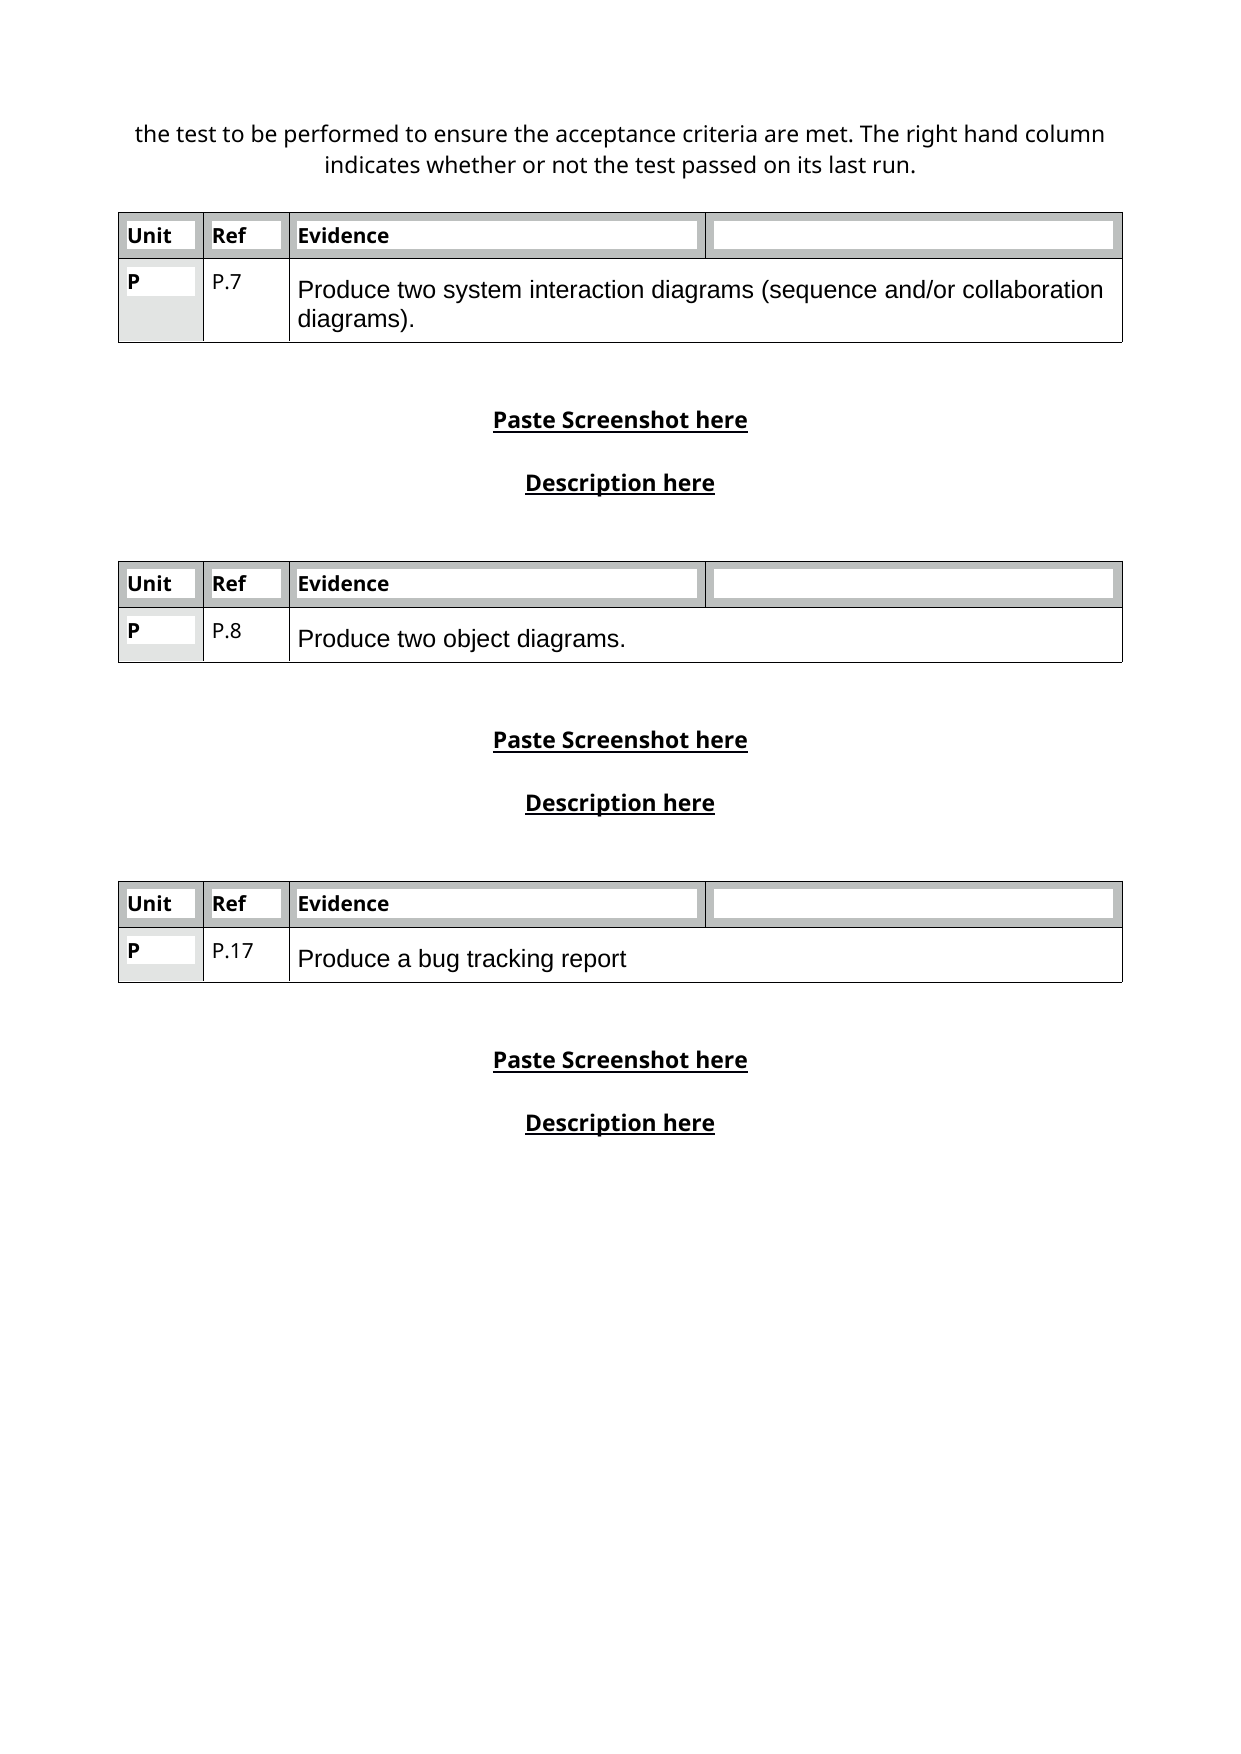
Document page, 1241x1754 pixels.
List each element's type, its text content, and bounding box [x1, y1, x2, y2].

table_header Evidence [290, 562, 705, 607]
table_header [706, 562, 1122, 607]
table_cell P.8 [204, 608, 289, 661]
table_header Ref [204, 882, 289, 927]
table_cell P [119, 259, 203, 341]
table_cell Produce a bug tracking report [290, 928, 1122, 981]
table_header Unit [119, 213, 203, 258]
table_cell P [119, 928, 203, 981]
table_header Ref [204, 213, 289, 258]
text Paste Screenshot here [118, 1044, 1122, 1076]
text Description here [118, 467, 1122, 498]
table_cell Produce two object diagrams. [290, 608, 1122, 661]
text Description here [118, 787, 1122, 818]
table_header Unit [119, 882, 203, 927]
table_header [706, 213, 1122, 258]
text Paste Screenshot here [118, 404, 1122, 436]
text Paste Screenshot here [118, 724, 1122, 756]
text Description here [118, 1107, 1122, 1138]
table_cell P.17 [204, 928, 289, 981]
table_header Ref [204, 562, 289, 607]
table_header Evidence [290, 213, 705, 258]
table_header [706, 882, 1122, 927]
table_header Evidence [290, 882, 705, 927]
table_header Unit [119, 562, 203, 607]
table_cell P.7 [204, 259, 289, 341]
table_cell P [119, 608, 203, 661]
table_cell Produce two system interaction diagrams (sequence and/or collaboration diagrams). [290, 259, 1122, 341]
text the test to be performed to ensure the acceptance criteria are met. The right hand column indicates whether or not the test passed on its last run. [118, 118, 1122, 181]
